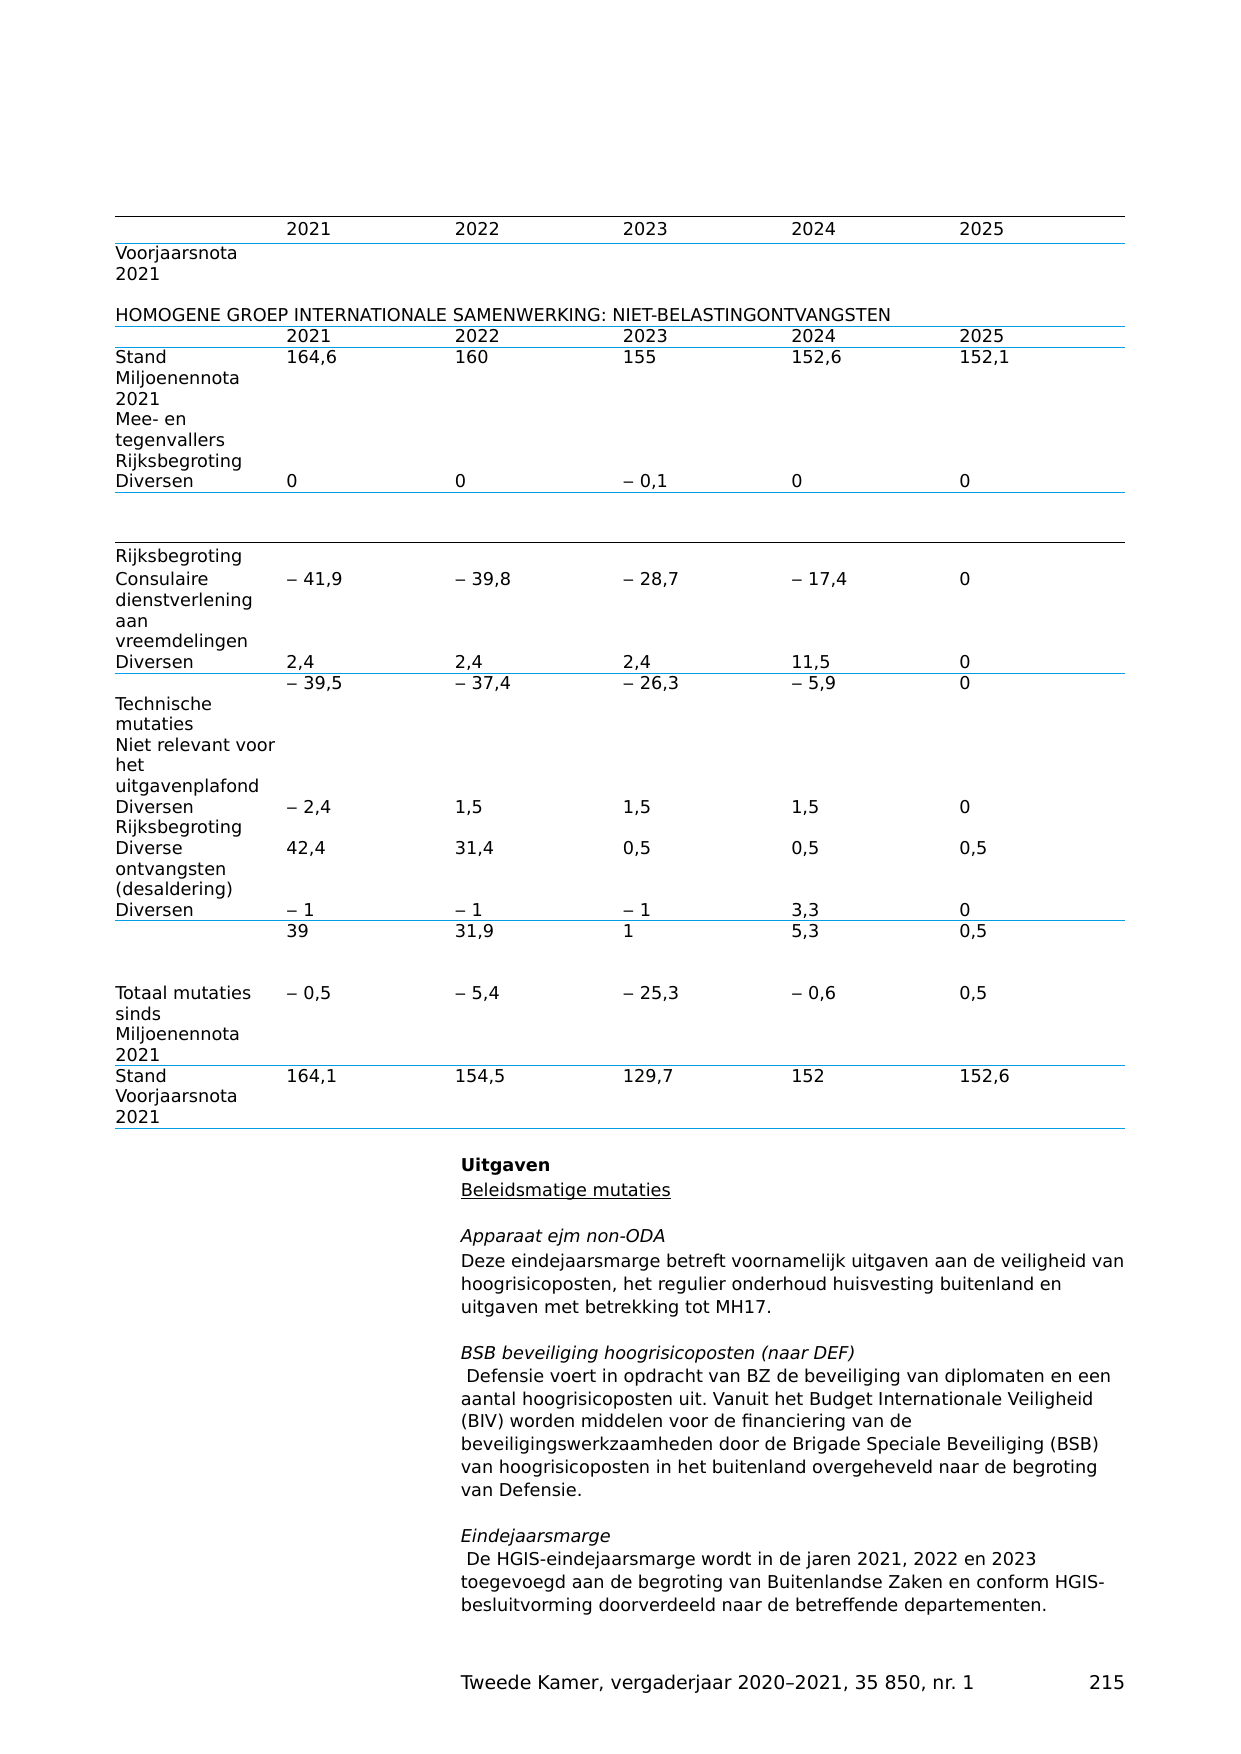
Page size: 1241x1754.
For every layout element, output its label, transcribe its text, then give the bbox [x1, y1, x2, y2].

table_cell [788, 817, 956, 838]
table_cell 2022 [452, 217, 620, 243]
table_cell [283, 543, 452, 569]
table_cell ‒ 28,7 [620, 569, 788, 652]
table_cell Totaal mutaties sinds Miljoenennota 2021 [115, 983, 283, 1065]
table_cell ‒ 26,3 [620, 674, 788, 693]
table_cell 152,6 [956, 1066, 1125, 1128]
table_cell ‒ 41,9 [283, 569, 452, 652]
table_cell [788, 451, 956, 471]
table_cell [620, 962, 788, 983]
table_cell ‒ 17,4 [788, 569, 956, 652]
table_cell [620, 942, 788, 962]
table_cell Rijksbegroting [115, 817, 283, 838]
table_cell [452, 694, 620, 735]
table_cell [788, 409, 956, 451]
table_cell [788, 735, 956, 797]
table_cell [283, 285, 452, 305]
table_header HOMOGENE GROEP INTERNATIONALE SAMENWERKING: UITGAVEN [115, 191, 1125, 216]
table_cell [788, 942, 956, 962]
table_cell ‒ 1 [283, 900, 452, 920]
table_cell 42,4 [283, 838, 452, 900]
table_cell 31,4 [452, 838, 620, 900]
table_cell [956, 694, 1125, 735]
table_cell 1,5 [788, 797, 956, 817]
table_cell 11,5 [788, 652, 956, 672]
table_cell Rijksbegroting [115, 543, 283, 569]
table_cell ‒ 1 [620, 900, 788, 920]
table_cell [788, 285, 956, 305]
text BSB beveiliging hoogrisicoposten (naar DEF) Defensie voert in opdracht van BZ de beveiliging van diplomaten en een aantal hoogrisicoposten uit. Vanuit het Budget Internationale Veiligheid (BIV) worden middelen voor de financiering van de beveiligingswerkzaamheden door de Brigade Speciale Beveiliging (BSB) van hoogrisicoposten in het buitenland overgeheveld naar de begroting van Defensie. [461, 1341, 1125, 1501]
table_cell 160 [452, 348, 620, 409]
table_cell [452, 962, 620, 983]
table_cell [452, 285, 620, 305]
table_cell [620, 451, 788, 471]
table_cell [283, 409, 452, 451]
table_cell ‒ 2,4 [283, 797, 452, 817]
table_cell Voorjaarsnota 2021 [115, 244, 283, 284]
table_cell [115, 674, 283, 693]
table_cell [283, 694, 452, 735]
table_cell Diverse ontvangsten (desaldering) [115, 838, 283, 900]
table_cell Diversen [115, 652, 283, 672]
table_cell Diversen [115, 900, 283, 920]
table_cell [115, 285, 283, 305]
table_cell 0 [956, 471, 1125, 492]
table_cell [283, 942, 452, 962]
table_cell Consulaire dienstverlening aan vreemdelingen [115, 569, 283, 652]
table_cell [283, 735, 452, 797]
table_cell 2023 [620, 217, 788, 243]
table_cell [620, 285, 788, 305]
table_cell [620, 735, 788, 797]
table_cell 1 [620, 921, 788, 942]
table_cell [452, 942, 620, 962]
table_cell Diversen [115, 797, 283, 817]
table_cell 3,3 [788, 900, 956, 920]
table_cell ‒ 0,6 [788, 983, 956, 1065]
text Beleidsmatige mutaties [461, 1178, 1125, 1201]
table_cell ‒ 5,4 [452, 983, 620, 1065]
table_cell [788, 694, 956, 735]
table_cell [283, 451, 452, 471]
table_cell 2025 [956, 217, 1125, 243]
table_cell 2021 [283, 217, 452, 243]
table_cell [956, 543, 1125, 569]
table_cell [956, 409, 1125, 451]
table_cell 2023 [620, 327, 788, 347]
table_cell [452, 409, 620, 451]
table_cell 0 [956, 797, 1125, 817]
text Apparaat ejm non-ODA [461, 1224, 1125, 1247]
table_cell [283, 244, 452, 284]
table_cell [283, 962, 452, 983]
table_cell 2,4 [452, 652, 620, 672]
table_cell 152,1 [956, 348, 1125, 409]
table_cell [452, 543, 620, 569]
table_cell [115, 327, 283, 347]
table_cell ‒ 39,5 [283, 674, 452, 693]
table_cell 155 [620, 348, 788, 409]
table_cell [452, 451, 620, 471]
table_cell ‒ 37,4 [452, 674, 620, 693]
table_cell [115, 942, 283, 962]
table_cell ‒ 39,8 [452, 569, 620, 652]
table_cell [956, 285, 1125, 305]
table_cell 5,3 [788, 921, 956, 942]
table_cell Mee- en tegenvallers [115, 409, 283, 451]
table_cell 164,1 [283, 1066, 452, 1128]
table_cell Niet relevant voor het uitgavenplafond [115, 735, 283, 797]
table_cell 39 [283, 921, 452, 942]
table_cell 2,4 [283, 652, 452, 672]
table_cell ‒ 25,3 [620, 983, 788, 1065]
table_cell [452, 735, 620, 797]
table_cell 2024 [788, 327, 956, 347]
table_cell 2025 [956, 327, 1125, 347]
table_cell 0,5 [956, 921, 1125, 942]
table_cell Technische mutaties [115, 694, 283, 735]
table_cell 0,5 [956, 838, 1125, 900]
table_cell 0,5 [788, 838, 956, 900]
table_cell 152 [788, 1066, 956, 1128]
table_cell [620, 244, 788, 284]
table_cell Diversen [115, 471, 283, 492]
table_cell [115, 921, 283, 942]
table_cell [115, 962, 283, 983]
table_cell HOMOGENE GROEP INTERNATIONALE SAMENWERKING: NIET-BELASTINGONTVANGSTEN [115, 305, 1125, 326]
table_cell 2021 [283, 327, 452, 347]
table_cell ‒ 0,1 [620, 471, 788, 492]
table_cell 31,9 [452, 921, 620, 942]
table_cell [956, 962, 1125, 983]
table_cell 164,6 [283, 348, 452, 409]
table_cell [788, 962, 956, 983]
table_cell 0,5 [620, 838, 788, 900]
table_cell 0 [452, 471, 620, 492]
table_cell [283, 817, 452, 838]
table_cell [452, 817, 620, 838]
table_cell [956, 451, 1125, 471]
table_header HOMOGENE GROEP INTERNATIONALE SAMENWERKING: NIET-BELASTINGONTVANGSTEN [115, 517, 1125, 542]
table_cell [788, 543, 956, 569]
table_cell [620, 409, 788, 451]
table_cell [956, 817, 1125, 838]
text Deze eindejaarsmarge betreft voornamelijk uitgaven aan de veiligheid van hoogrisicoposten, het regulier onderhoud huisvesting buitenland en uitgaven met betrekking tot MH17. [461, 1249, 1125, 1318]
table_cell 154,5 [452, 1066, 620, 1128]
table_cell 0 [788, 471, 956, 492]
table_cell 1,5 [620, 797, 788, 817]
table_cell [452, 244, 620, 284]
table_cell [620, 543, 788, 569]
table_cell 2022 [452, 327, 620, 347]
text Eindejaarsmarge De HGIS-eindejaarsmarge wordt in de jaren 2021, 2022 en 2023 toegevoegd aan de begroting van Buitenlandse Zaken en conform HGIS-besluitvorming doorverdeeld naar de betreffende departementen. [461, 1524, 1125, 1616]
table_cell 0,5 [956, 983, 1125, 1065]
table_cell ‒ 0,5 [283, 983, 452, 1065]
table_cell 0 [283, 471, 452, 492]
table_cell [956, 942, 1125, 962]
table_cell 0 [956, 569, 1125, 652]
text Uitgaven [461, 1153, 1125, 1176]
table_cell 0 [956, 900, 1125, 920]
table_cell ‒ 5,9 [788, 674, 956, 693]
table_cell 152,6 [788, 348, 956, 409]
table_cell 2024 [788, 217, 956, 243]
table_cell 1,5 [452, 797, 620, 817]
table_cell Stand Voorjaarsnota 2021 [115, 1066, 283, 1128]
table_cell [956, 735, 1125, 797]
table_cell [115, 217, 283, 243]
table_cell ‒ 1 [452, 900, 620, 920]
table_cell Rijksbegroting [115, 451, 283, 471]
table_cell 2,4 [620, 652, 788, 672]
table_cell [956, 244, 1125, 284]
table_cell Stand Miljoenennota 2021 [115, 348, 283, 409]
table_cell [620, 817, 788, 838]
table_cell [788, 244, 956, 284]
table_cell 0 [956, 652, 1125, 672]
table_cell 0 [956, 674, 1125, 693]
table_cell [620, 694, 788, 735]
table_cell 129,7 [620, 1066, 788, 1128]
